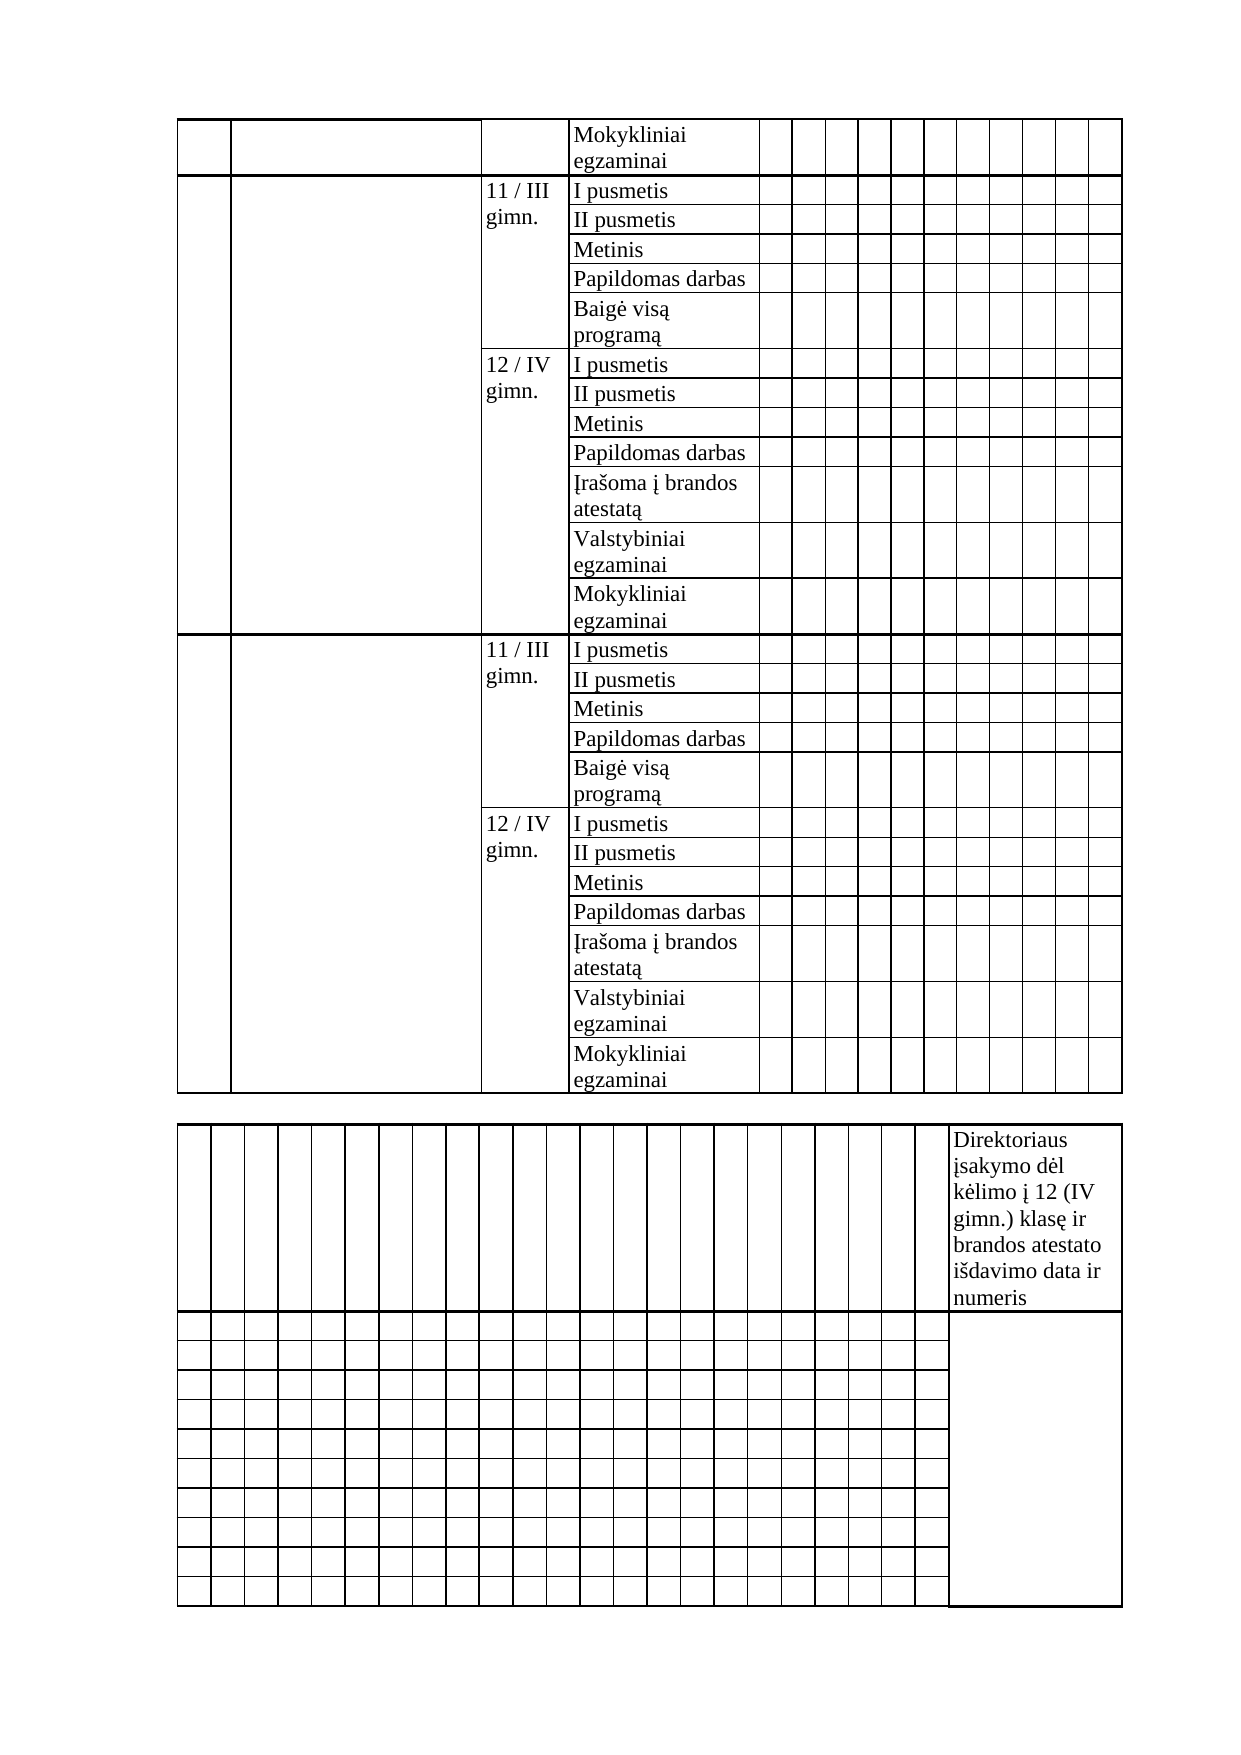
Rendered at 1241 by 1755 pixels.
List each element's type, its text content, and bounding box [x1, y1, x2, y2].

table_cell II pusmetis [570, 664, 759, 692]
table_cell [447, 1371, 478, 1399]
table_cell [413, 1518, 445, 1546]
table_cell [760, 753, 791, 807]
table_cell [882, 1489, 914, 1517]
table_cell [816, 1518, 848, 1546]
table_header [312, 1126, 344, 1310]
table_cell [925, 694, 956, 722]
table_cell [514, 1430, 546, 1458]
table_cell [581, 1430, 613, 1458]
table_cell [816, 1577, 848, 1605]
table_cell [514, 1489, 546, 1517]
table_cell [760, 349, 791, 377]
table_cell [1023, 838, 1055, 866]
table_cell [581, 1459, 613, 1487]
table_cell [1023, 664, 1055, 692]
table_cell Įrašoma į brandos atestatą [570, 467, 759, 521]
table_cell [480, 1400, 512, 1428]
table_cell [826, 379, 857, 407]
table_cell Mokykliniai egzaminai [570, 1038, 759, 1092]
table_cell [1089, 808, 1121, 836]
table_header [916, 1126, 948, 1310]
table_cell [178, 1371, 210, 1399]
table_cell [1056, 523, 1088, 577]
table_cell [916, 1313, 948, 1340]
table_cell [957, 838, 989, 866]
table_cell [793, 264, 825, 292]
table_cell [760, 235, 791, 262]
table_cell [990, 523, 1022, 577]
table_cell [782, 1548, 814, 1576]
table_cell [715, 1400, 747, 1428]
table_cell [581, 1313, 613, 1340]
table_cell [990, 408, 1022, 436]
table_cell [480, 1371, 512, 1399]
table_cell [793, 438, 825, 466]
table_cell [826, 838, 857, 866]
table_cell [882, 1459, 914, 1487]
table_cell [715, 1371, 747, 1399]
table_cell [1023, 379, 1055, 407]
table_cell [849, 1341, 881, 1369]
table_cell [793, 808, 825, 836]
table_cell [826, 753, 857, 807]
table_cell [212, 1400, 244, 1428]
table_cell [1023, 579, 1055, 633]
table_cell [681, 1548, 713, 1576]
table_cell [480, 1313, 512, 1340]
table_cell [245, 1430, 277, 1458]
table_cell Metinis [570, 867, 759, 895]
table_cell [1023, 808, 1055, 836]
table_header [346, 1126, 378, 1310]
table_cell [648, 1341, 680, 1369]
table_cell [614, 1459, 646, 1487]
table_cell [480, 1459, 512, 1487]
table_cell [859, 120, 890, 174]
table_cell [793, 982, 825, 1036]
table_cell [826, 1038, 857, 1092]
table_cell [826, 408, 857, 436]
table_cell [957, 205, 989, 233]
table_cell [882, 1548, 914, 1576]
table_cell [748, 1400, 781, 1428]
table_cell [279, 1518, 311, 1546]
table_cell [1023, 177, 1055, 203]
table_cell [380, 1371, 412, 1399]
table_cell [245, 1577, 277, 1605]
table_cell [245, 1400, 277, 1428]
table_cell [849, 1313, 881, 1340]
table_cell [859, 438, 890, 466]
table_cell II pusmetis [570, 205, 759, 233]
table_cell [1089, 408, 1121, 436]
table_cell [816, 1548, 848, 1576]
table_cell [892, 808, 923, 836]
table_cell [1089, 349, 1121, 377]
table_cell [1023, 723, 1055, 751]
table_cell [859, 379, 890, 407]
table_cell [1056, 1038, 1088, 1092]
table_cell [957, 120, 989, 174]
table_cell [892, 293, 923, 348]
table_cell [916, 1548, 948, 1576]
table_cell [849, 1577, 881, 1605]
table_cell [793, 723, 825, 751]
table_cell [816, 1430, 848, 1458]
table_cell [279, 1548, 311, 1576]
table_cell [957, 867, 989, 895]
table_cell [380, 1400, 412, 1428]
table_cell [380, 1548, 412, 1576]
table_cell [990, 1038, 1022, 1092]
table_cell [480, 1430, 512, 1458]
table_cell [957, 467, 989, 521]
table_cell [346, 1430, 378, 1458]
table_cell Metinis [570, 235, 759, 262]
table_cell [178, 1518, 210, 1546]
table_cell [925, 636, 956, 663]
table_cell [760, 723, 791, 751]
table_cell [346, 1489, 378, 1517]
table_cell [413, 1400, 445, 1428]
table_cell [826, 723, 857, 751]
table_header [178, 1126, 210, 1310]
table_cell Baigė visą programą [570, 293, 759, 348]
table_cell [279, 1400, 311, 1428]
table_cell [1056, 838, 1088, 866]
table_cell [1023, 408, 1055, 436]
table_cell [849, 1518, 881, 1546]
table_cell [793, 753, 825, 807]
table_cell [892, 1038, 923, 1092]
table_cell [1023, 982, 1055, 1036]
table_header [212, 1126, 244, 1310]
table_cell [826, 523, 857, 577]
table_cell [990, 349, 1022, 377]
table_cell [614, 1518, 646, 1546]
table_cell [212, 1518, 244, 1546]
table_cell [413, 1313, 445, 1340]
table_cell [793, 694, 825, 722]
table_cell [793, 467, 825, 521]
table_cell [760, 982, 791, 1036]
table_header [681, 1126, 713, 1310]
table_cell [312, 1313, 344, 1340]
table_cell [1089, 926, 1121, 981]
table_cell [212, 1459, 244, 1487]
table_cell [514, 1400, 546, 1428]
table_cell [413, 1577, 445, 1605]
table_cell [245, 1518, 277, 1546]
table_cell [581, 1577, 613, 1605]
table_cell [212, 1313, 244, 1340]
table_cell [681, 1371, 713, 1399]
table_cell [614, 1341, 646, 1369]
table_cell 11 / III gimn. [482, 636, 568, 807]
table_cell [1023, 264, 1055, 292]
table_cell [990, 664, 1022, 692]
table_cell [826, 664, 857, 692]
table_cell [1056, 694, 1088, 722]
table_cell [990, 838, 1022, 866]
table_cell [782, 1459, 814, 1487]
table_cell [760, 523, 791, 577]
table_cell [178, 1489, 210, 1517]
table_cell [760, 867, 791, 895]
table_header [380, 1126, 412, 1310]
table_cell [212, 1430, 244, 1458]
table_cell [793, 379, 825, 407]
table_cell [990, 177, 1022, 203]
table_cell [882, 1313, 914, 1340]
table_cell [715, 1518, 747, 1546]
table_cell [1056, 235, 1088, 262]
table_cell [793, 664, 825, 692]
table_cell [312, 1518, 344, 1546]
table_header [245, 1126, 277, 1310]
table_cell [1056, 579, 1088, 633]
table_cell [892, 664, 923, 692]
table_header [581, 1126, 613, 1310]
table_cell [892, 694, 923, 722]
table_cell [380, 1577, 412, 1605]
table_cell [1023, 694, 1055, 722]
table_cell [648, 1489, 680, 1517]
table_cell [760, 808, 791, 836]
table_cell [793, 120, 825, 174]
table_cell [859, 467, 890, 521]
table_cell [793, 235, 825, 262]
table_cell 12 / IV gimn. [482, 808, 568, 1092]
table_cell [916, 1400, 948, 1428]
table_cell [826, 205, 857, 233]
table_cell [178, 1313, 210, 1340]
table_cell [681, 1577, 713, 1605]
table_cell [1056, 293, 1088, 348]
table_cell Įrašoma į brandos atestatą [570, 926, 759, 981]
table_cell [1056, 753, 1088, 807]
table_cell [346, 1518, 378, 1546]
table_cell [957, 664, 989, 692]
table_cell Valstybiniai egzaminai [570, 523, 759, 577]
table_cell [212, 1548, 244, 1576]
table_cell [1089, 867, 1121, 895]
table_header [480, 1126, 512, 1310]
table_cell [346, 1577, 378, 1605]
table_cell [990, 897, 1022, 925]
table_cell [748, 1371, 781, 1399]
table_cell [760, 120, 791, 174]
table_cell [826, 120, 857, 174]
table_cell [581, 1548, 613, 1576]
table_cell [892, 867, 923, 895]
table_cell [480, 1518, 512, 1546]
table_cell [1089, 838, 1121, 866]
table_cell [760, 379, 791, 407]
table_cell [581, 1518, 613, 1546]
table_cell [957, 982, 989, 1036]
table_cell [681, 1400, 713, 1428]
table_cell [990, 293, 1022, 348]
table_cell [681, 1518, 713, 1546]
table_cell [990, 723, 1022, 751]
table_cell [816, 1371, 848, 1399]
table_cell [312, 1430, 344, 1458]
table_cell 12 / IV gimn. [482, 349, 568, 633]
table_cell Mokykliniai egzaminai [570, 579, 759, 633]
table_cell [826, 808, 857, 836]
table_cell [826, 467, 857, 521]
table_cell [480, 1489, 512, 1517]
table_cell [782, 1518, 814, 1546]
table_cell [760, 664, 791, 692]
table_cell [212, 1577, 244, 1605]
table_cell [849, 1400, 881, 1428]
table_cell [957, 1038, 989, 1092]
table_cell [859, 636, 890, 663]
table_cell [1089, 1038, 1121, 1092]
table_cell [990, 926, 1022, 981]
table_cell [648, 1400, 680, 1428]
table_cell [1023, 293, 1055, 348]
table_cell [760, 467, 791, 521]
table_cell [826, 982, 857, 1036]
table_cell [748, 1489, 781, 1517]
table_cell [1023, 349, 1055, 377]
table_cell [957, 523, 989, 577]
table_cell II pusmetis [570, 379, 759, 407]
table_cell [413, 1459, 445, 1487]
table_cell [312, 1459, 344, 1487]
table_cell [614, 1548, 646, 1576]
table_cell [648, 1313, 680, 1340]
table_cell [547, 1430, 579, 1458]
table_cell [1056, 408, 1088, 436]
table_cell [212, 1489, 244, 1517]
table_cell [925, 438, 956, 466]
table_cell [413, 1341, 445, 1369]
table_cell [957, 636, 989, 663]
table_cell Papildomas darbas [570, 438, 759, 466]
table_cell [1056, 926, 1088, 981]
table_cell [514, 1459, 546, 1487]
table_cell [681, 1341, 713, 1369]
table_cell [648, 1518, 680, 1546]
table_cell [447, 1313, 478, 1340]
table_cell [648, 1459, 680, 1487]
table_cell [1089, 753, 1121, 807]
table_cell [760, 264, 791, 292]
table_cell [346, 1341, 378, 1369]
table_cell [782, 1400, 814, 1428]
table_cell [793, 636, 825, 663]
table_cell [1023, 897, 1055, 925]
table_cell [916, 1459, 948, 1487]
table_cell [925, 264, 956, 292]
table_cell [782, 1313, 814, 1340]
table_cell [760, 438, 791, 466]
table_cell [859, 926, 890, 981]
table_cell [279, 1489, 311, 1517]
table_cell [346, 1371, 378, 1399]
table_cell [648, 1577, 680, 1605]
table_cell [782, 1341, 814, 1369]
table_cell [245, 1313, 277, 1340]
table_cell [925, 723, 956, 751]
table_cell [826, 235, 857, 262]
table_cell [1056, 897, 1088, 925]
table_cell [748, 1430, 781, 1458]
table_cell [1023, 753, 1055, 807]
table_cell [892, 177, 923, 203]
table_cell [212, 1341, 244, 1369]
table_cell [925, 1038, 956, 1092]
table_cell [957, 177, 989, 203]
table_cell [447, 1459, 478, 1487]
table_header [413, 1126, 445, 1310]
table_cell [925, 808, 956, 836]
table_cell [212, 1371, 244, 1399]
table_cell [925, 349, 956, 377]
table_cell [1023, 1038, 1055, 1092]
table_cell [859, 838, 890, 866]
table_cell [826, 177, 857, 203]
table_cell [990, 264, 1022, 292]
table_cell [312, 1548, 344, 1576]
table_cell [882, 1400, 914, 1428]
table_cell [346, 1313, 378, 1340]
table_cell [1089, 579, 1121, 633]
table_header [447, 1126, 478, 1310]
table_cell [760, 1038, 791, 1092]
table_cell [859, 408, 890, 436]
table_cell [614, 1430, 646, 1458]
table_cell [957, 408, 989, 436]
table_cell [1023, 205, 1055, 233]
table_cell [681, 1313, 713, 1340]
table_cell [782, 1489, 814, 1517]
table_cell [715, 1313, 747, 1340]
table_cell [1089, 120, 1121, 174]
table_cell [715, 1459, 747, 1487]
table_cell [892, 723, 923, 751]
table_cell [892, 897, 923, 925]
table_cell [1023, 438, 1055, 466]
table_cell [990, 579, 1022, 633]
table_cell [748, 1313, 781, 1340]
table_cell [1056, 205, 1088, 233]
table_cell [715, 1548, 747, 1576]
table_cell [957, 264, 989, 292]
table_cell [892, 264, 923, 292]
table_cell I pusmetis [570, 349, 759, 377]
table_cell [1023, 467, 1055, 521]
table_cell [614, 1371, 646, 1399]
table_cell [957, 694, 989, 722]
table_cell [849, 1430, 881, 1458]
table_cell [859, 694, 890, 722]
table_cell [925, 982, 956, 1036]
table_cell [1089, 694, 1121, 722]
table_cell [793, 1038, 825, 1092]
table_cell [793, 349, 825, 377]
table_cell [279, 1341, 311, 1369]
table_cell [892, 467, 923, 521]
table_cell [925, 379, 956, 407]
table_cell [793, 926, 825, 981]
table_cell I pusmetis [570, 636, 759, 663]
table_cell Baigė visą programą [570, 753, 759, 807]
table_cell [1056, 664, 1088, 692]
table_cell [748, 1577, 781, 1605]
table_cell Papildomas darbas [570, 723, 759, 751]
table_cell [1089, 723, 1121, 751]
table_cell [514, 1577, 546, 1605]
table_cell [447, 1489, 478, 1517]
table_header [514, 1126, 546, 1310]
table_cell [990, 753, 1022, 807]
table_cell [1089, 235, 1121, 262]
table_cell [312, 1577, 344, 1605]
table_cell I pusmetis [570, 177, 759, 203]
table_cell [178, 1400, 210, 1428]
table_header [849, 1126, 881, 1310]
table_cell [648, 1371, 680, 1399]
table_cell [1056, 467, 1088, 521]
table_cell [279, 1577, 311, 1605]
table_cell [245, 1489, 277, 1517]
table_cell [346, 1400, 378, 1428]
table_cell [793, 897, 825, 925]
table_cell [1089, 897, 1121, 925]
table_cell [1023, 636, 1055, 663]
table_cell [760, 293, 791, 348]
table_header Direktoriaus įsakymo dėl kėlimo į 12 (IV gimn.) klasę ir brandos atestato išdavimo data ir numeris [950, 1126, 1121, 1310]
table_cell [380, 1459, 412, 1487]
table_cell [447, 1518, 478, 1546]
table_cell [312, 1400, 344, 1428]
table_cell [793, 523, 825, 577]
table_cell [793, 205, 825, 233]
table_cell [849, 1489, 881, 1517]
table_cell [1023, 120, 1055, 174]
table_header [816, 1126, 848, 1310]
table_cell [859, 235, 890, 262]
table_cell [715, 1577, 747, 1605]
table_cell II pusmetis [570, 838, 759, 866]
table_cell [178, 1577, 210, 1605]
table_cell [547, 1459, 579, 1487]
table_cell [826, 264, 857, 292]
table_cell [916, 1371, 948, 1399]
table_cell [892, 349, 923, 377]
table_cell [925, 664, 956, 692]
table_cell [178, 121, 230, 174]
table_cell [1089, 379, 1121, 407]
table_cell [346, 1459, 378, 1487]
table_cell [715, 1430, 747, 1458]
table_cell [279, 1459, 311, 1487]
table_cell [816, 1489, 848, 1517]
table_cell [793, 177, 825, 203]
table_cell [1056, 808, 1088, 836]
table_cell [760, 838, 791, 866]
table_cell [514, 1518, 546, 1546]
table_cell [614, 1489, 646, 1517]
table_cell [957, 723, 989, 751]
table_header [547, 1126, 579, 1310]
table_cell [760, 408, 791, 436]
table_cell [760, 579, 791, 633]
table_cell [1089, 205, 1121, 233]
table_cell [482, 120, 568, 174]
table_cell [480, 1341, 512, 1369]
table_cell [760, 177, 791, 203]
table_cell [748, 1518, 781, 1546]
table_cell [178, 1430, 210, 1458]
table_cell [245, 1341, 277, 1369]
table_cell [793, 838, 825, 866]
table_cell [279, 1371, 311, 1399]
table_cell [826, 349, 857, 377]
table_cell [514, 1313, 546, 1340]
table_cell [990, 438, 1022, 466]
table_cell [413, 1548, 445, 1576]
table_cell [581, 1489, 613, 1517]
table_cell [715, 1341, 747, 1369]
table_cell [859, 1038, 890, 1092]
table_cell [547, 1313, 579, 1340]
table_cell 11 / III gimn. [482, 177, 568, 348]
table_cell [916, 1341, 948, 1369]
table_cell Papildomas darbas [570, 897, 759, 925]
table_cell [826, 694, 857, 722]
table_cell [990, 808, 1022, 836]
table_cell [413, 1371, 445, 1399]
table_cell [245, 1548, 277, 1576]
table_cell [547, 1400, 579, 1428]
table_cell [1089, 467, 1121, 521]
table_cell [859, 982, 890, 1036]
table_cell [990, 467, 1022, 521]
table_cell [859, 753, 890, 807]
table_cell [760, 205, 791, 233]
table_cell [957, 235, 989, 262]
table_cell [245, 1459, 277, 1487]
table_cell [1023, 926, 1055, 981]
table_cell I pusmetis [570, 808, 759, 836]
table_cell [916, 1577, 948, 1605]
table_cell [957, 349, 989, 377]
table_cell [925, 867, 956, 895]
table_cell [882, 1430, 914, 1458]
table_cell [859, 867, 890, 895]
table_cell [816, 1400, 848, 1428]
table_cell [859, 579, 890, 633]
table_header [748, 1126, 781, 1310]
table_cell [925, 205, 956, 233]
table_cell [990, 120, 1022, 174]
table_cell [859, 205, 890, 233]
table_cell [681, 1430, 713, 1458]
table_cell [346, 1548, 378, 1576]
table_cell [925, 897, 956, 925]
table_cell [782, 1577, 814, 1605]
table_cell [413, 1430, 445, 1458]
table_cell [480, 1577, 512, 1605]
table_cell [232, 636, 481, 1092]
table_cell [232, 121, 481, 174]
table_cell [1089, 293, 1121, 348]
table_cell [312, 1489, 344, 1517]
table_cell [826, 579, 857, 633]
table_cell [681, 1459, 713, 1487]
table_cell [1056, 379, 1088, 407]
table_cell [1089, 982, 1121, 1036]
table_cell [925, 408, 956, 436]
table_cell [413, 1489, 445, 1517]
table_cell [826, 636, 857, 663]
table_header [782, 1126, 814, 1310]
table_cell [892, 438, 923, 466]
table_cell [1089, 636, 1121, 663]
table_cell [957, 293, 989, 348]
table_cell [859, 349, 890, 377]
table_cell [990, 235, 1022, 262]
table_cell [892, 926, 923, 981]
table_cell [990, 982, 1022, 1036]
table_cell [614, 1400, 646, 1428]
table_header [882, 1126, 914, 1310]
table_cell [990, 694, 1022, 722]
table_cell [447, 1548, 478, 1576]
table_cell [1056, 349, 1088, 377]
table_cell [859, 897, 890, 925]
table_cell [1056, 723, 1088, 751]
table_cell [178, 1459, 210, 1487]
table_cell [892, 120, 923, 174]
table_cell [826, 867, 857, 895]
table_cell [957, 926, 989, 981]
table_cell [950, 1313, 1121, 1605]
table_cell [681, 1489, 713, 1517]
table_cell [547, 1341, 579, 1369]
table_cell [760, 926, 791, 981]
table_cell [447, 1430, 478, 1458]
table_cell [849, 1548, 881, 1576]
table_cell [782, 1371, 814, 1399]
table_cell [1056, 264, 1088, 292]
table_header [648, 1126, 680, 1310]
table_cell [447, 1341, 478, 1369]
table_cell [514, 1341, 546, 1369]
table_cell [892, 838, 923, 866]
table_cell [547, 1548, 579, 1576]
table_cell [859, 808, 890, 836]
table_cell [1056, 120, 1088, 174]
table_cell [748, 1341, 781, 1369]
table_cell [892, 982, 923, 1036]
table_cell [990, 867, 1022, 895]
table_cell [892, 379, 923, 407]
table_cell [793, 408, 825, 436]
table_cell [816, 1459, 848, 1487]
table_cell [312, 1371, 344, 1399]
table_cell [892, 205, 923, 233]
table_cell [380, 1341, 412, 1369]
table_cell [178, 177, 230, 633]
table_cell [826, 438, 857, 466]
table_cell [859, 293, 890, 348]
table_cell [760, 636, 791, 663]
table_cell [380, 1518, 412, 1546]
table_cell [849, 1371, 881, 1399]
table_cell [715, 1489, 747, 1517]
table_header [715, 1126, 747, 1310]
table_cell [859, 264, 890, 292]
table_cell [760, 694, 791, 722]
table_cell [380, 1430, 412, 1458]
table_cell [925, 177, 956, 203]
table_cell Papildomas darbas [570, 264, 759, 292]
table_cell [859, 177, 890, 203]
table_cell [882, 1371, 914, 1399]
table_cell [760, 897, 791, 925]
table_cell [925, 120, 956, 174]
table_cell [793, 293, 825, 348]
table_cell [748, 1548, 781, 1576]
table_cell [826, 926, 857, 981]
table_cell [232, 177, 481, 633]
table_cell [648, 1430, 680, 1458]
table_cell [279, 1313, 311, 1340]
table_cell [925, 579, 956, 633]
table_cell [1089, 523, 1121, 577]
table_cell [892, 579, 923, 633]
table_cell [480, 1548, 512, 1576]
table_cell Metinis [570, 694, 759, 722]
table_cell [990, 205, 1022, 233]
table_cell [957, 438, 989, 466]
table_cell [782, 1430, 814, 1458]
table_cell [882, 1341, 914, 1369]
table_cell [245, 1371, 277, 1399]
table_cell [514, 1371, 546, 1399]
table_cell [1089, 438, 1121, 466]
table_cell [1056, 177, 1088, 203]
table_cell [547, 1371, 579, 1399]
table_cell [581, 1371, 613, 1399]
table_cell [380, 1489, 412, 1517]
table_cell [547, 1577, 579, 1605]
table_cell [648, 1548, 680, 1576]
table_cell [925, 467, 956, 521]
table_cell [882, 1577, 914, 1605]
table_cell [1089, 664, 1121, 692]
table_cell [816, 1313, 848, 1340]
table_cell [859, 723, 890, 751]
table_cell [957, 379, 989, 407]
table_cell [925, 235, 956, 262]
table_cell [1056, 867, 1088, 895]
table_cell Metinis [570, 408, 759, 436]
table_cell [178, 636, 230, 1092]
table_cell [279, 1430, 311, 1458]
table_cell [178, 1341, 210, 1369]
table_cell [990, 379, 1022, 407]
table_cell [990, 636, 1022, 663]
table_cell [925, 838, 956, 866]
table_cell [614, 1313, 646, 1340]
table_cell [793, 579, 825, 633]
table_cell [859, 523, 890, 577]
table_cell [892, 235, 923, 262]
table_cell [380, 1313, 412, 1340]
table_cell [957, 808, 989, 836]
table_cell [916, 1518, 948, 1546]
table_cell Valstybiniai egzaminai [570, 982, 759, 1036]
table_cell [816, 1341, 848, 1369]
table_cell [1023, 867, 1055, 895]
table_cell [892, 753, 923, 807]
table_cell [748, 1459, 781, 1487]
table_header [614, 1126, 646, 1310]
table_cell [916, 1489, 948, 1517]
table_cell [826, 293, 857, 348]
table_cell [892, 523, 923, 577]
table_cell [547, 1489, 579, 1517]
table_cell [447, 1577, 478, 1605]
table_cell [1023, 523, 1055, 577]
table_header [279, 1126, 311, 1310]
table_cell [892, 408, 923, 436]
table_cell [925, 293, 956, 348]
table_cell [957, 897, 989, 925]
table_cell [447, 1400, 478, 1428]
table_cell [1089, 177, 1121, 203]
table_cell [1056, 636, 1088, 663]
table_cell [1023, 235, 1055, 262]
table_cell [547, 1518, 579, 1546]
table_cell [178, 1548, 210, 1576]
table_cell [826, 897, 857, 925]
table_cell [1089, 264, 1121, 292]
table_cell [882, 1518, 914, 1546]
table_cell [925, 753, 956, 807]
table_cell [581, 1341, 613, 1369]
table_cell [514, 1548, 546, 1576]
table_cell [859, 664, 890, 692]
table_cell [925, 926, 956, 981]
table_cell Mokykliniai egzaminai [570, 120, 759, 174]
table_cell [793, 867, 825, 895]
table_cell [614, 1577, 646, 1605]
table_cell [957, 579, 989, 633]
table_cell [581, 1400, 613, 1428]
table_cell [1056, 982, 1088, 1036]
table_cell [1056, 438, 1088, 466]
table_cell [892, 636, 923, 663]
table_cell [957, 753, 989, 807]
table_cell [849, 1459, 881, 1487]
table_cell [925, 523, 956, 577]
table_cell [312, 1341, 344, 1369]
table_cell [916, 1430, 948, 1458]
